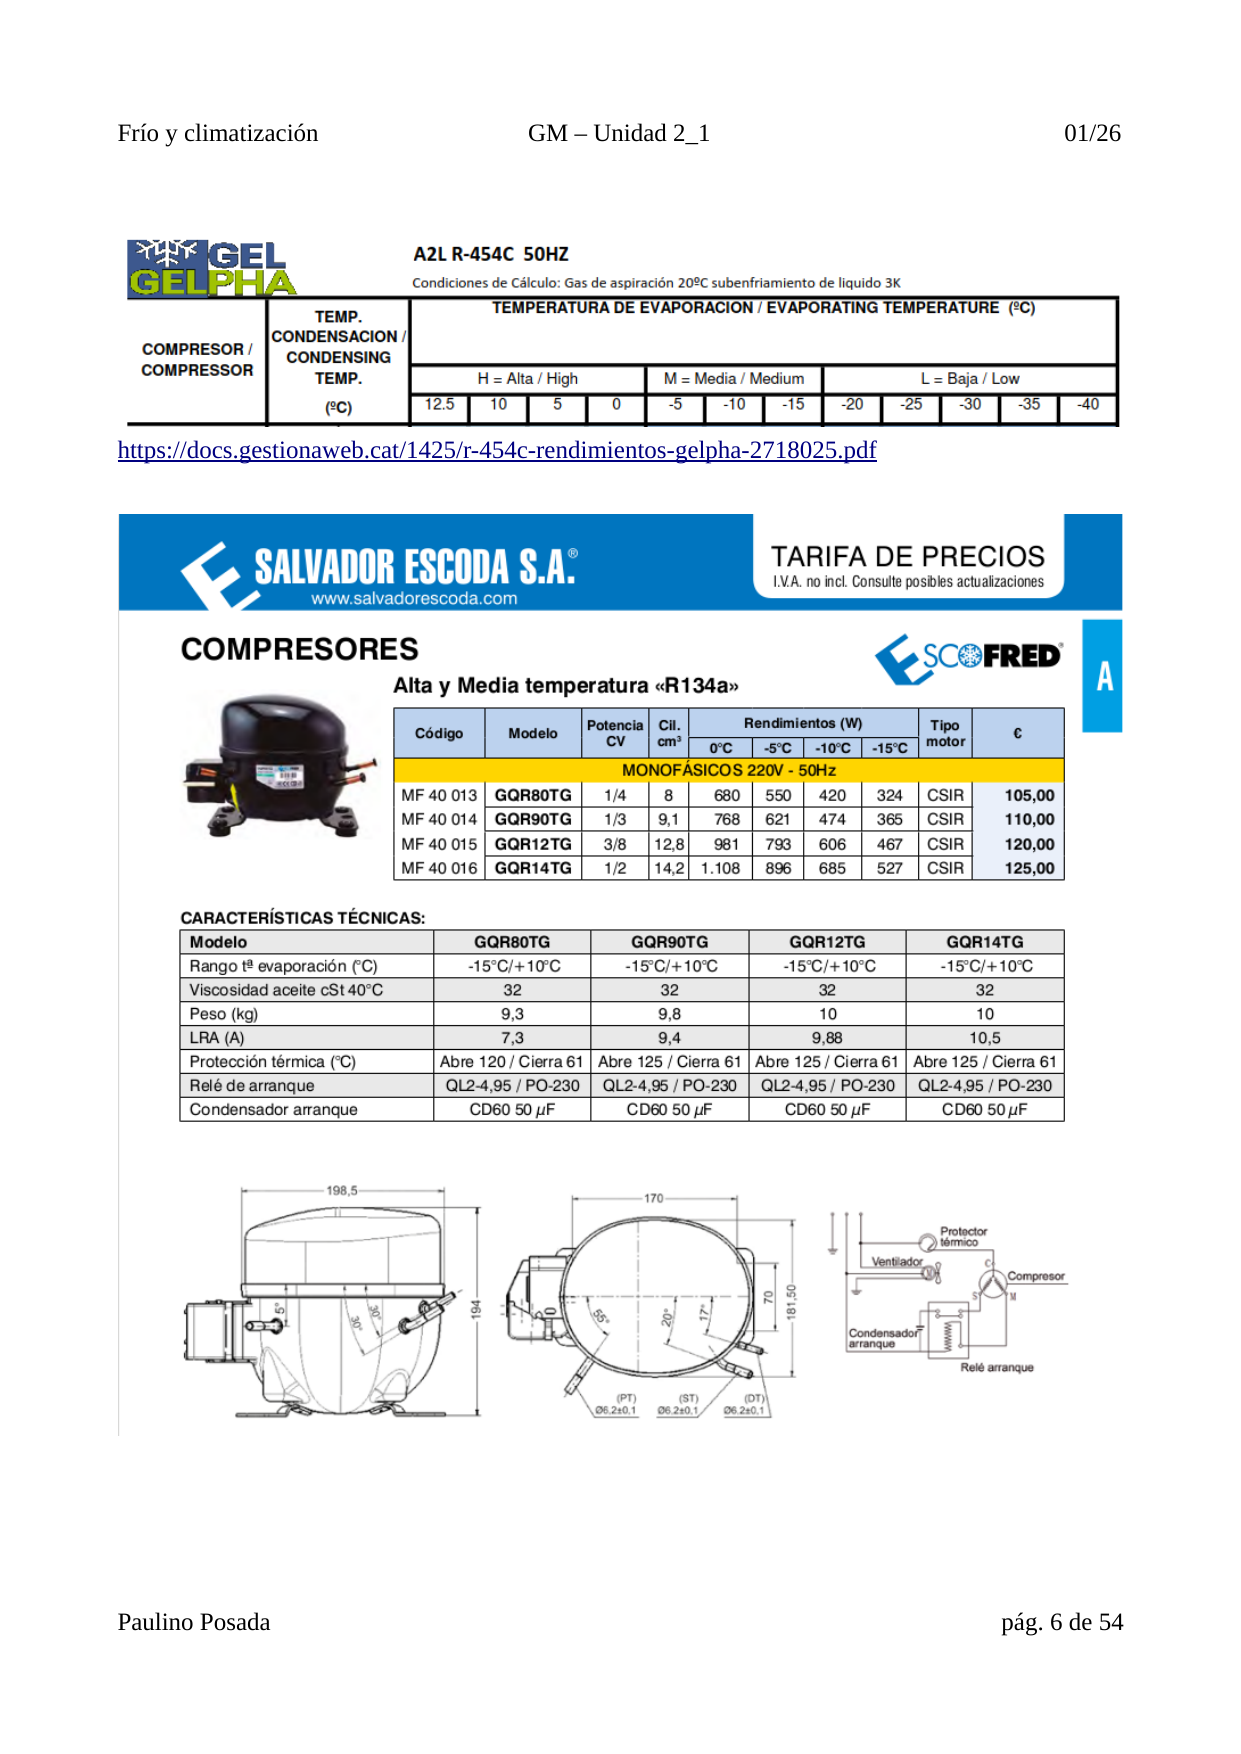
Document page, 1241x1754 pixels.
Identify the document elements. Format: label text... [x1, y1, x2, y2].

text https://docs.gestionaweb.cat/1425/r-454c-rendimientos-gelpha-2718025.pdf [117, 435, 1123, 464]
picture [117, 233, 1124, 427]
picture [118, 514, 1123, 1436]
picture [1097, 661, 1113, 690]
